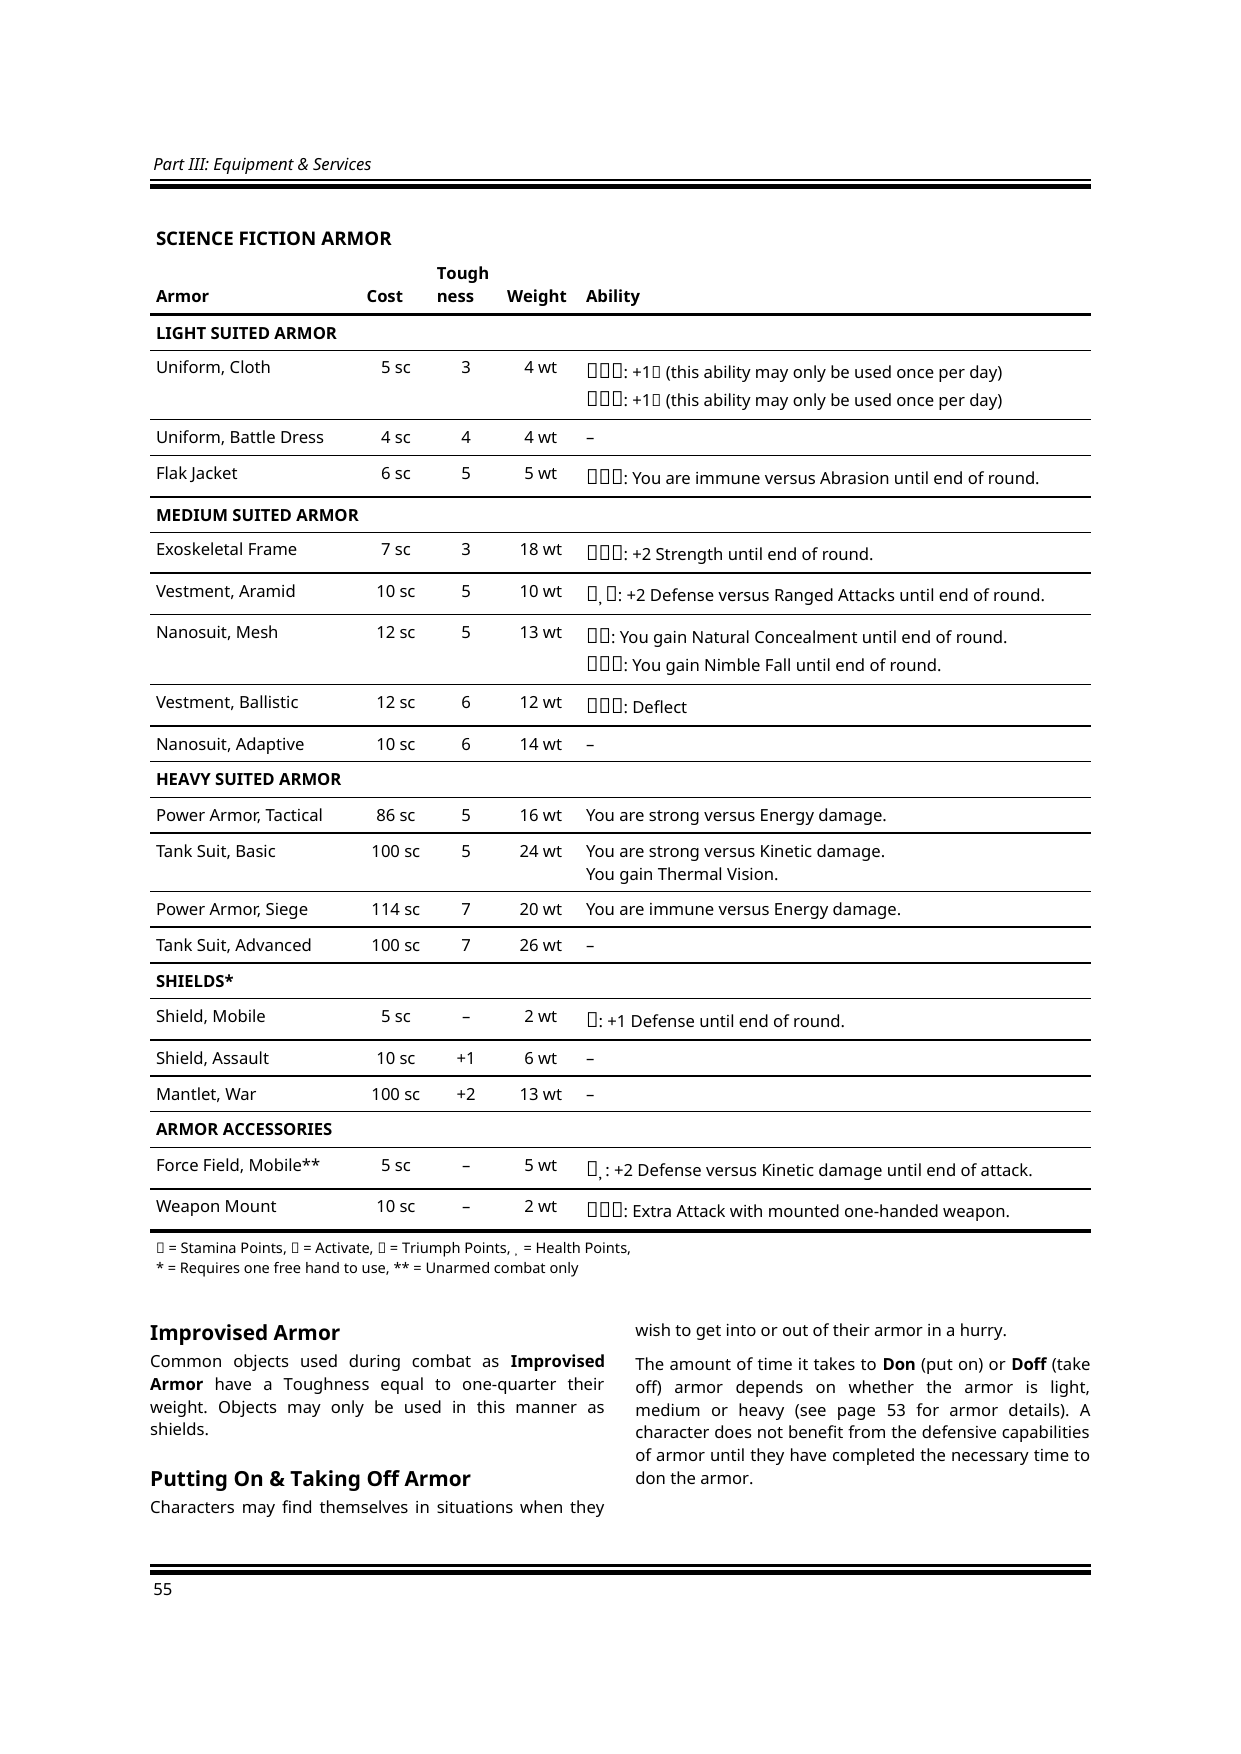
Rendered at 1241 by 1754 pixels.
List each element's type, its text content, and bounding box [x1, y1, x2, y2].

table_header Science Fiction Armor [150, 219, 1091, 256]
table_cell : +2 Defense versus Kinetic damage until end of attack. [580, 1148, 1091, 1188]
table_cell : +2 Strength until end of round. [580, 533, 1091, 572]
table_cell 13 wt [501, 615, 580, 683]
table_cell 5 [431, 456, 501, 496]
table_cell 5 sc [361, 351, 431, 419]
table_cell +1 [431, 1041, 501, 1075]
text wish to get into or out of their armor in a hurry. [635, 1318, 1091, 1341]
table_cell 10 sc [361, 574, 431, 613]
table_cell Armor [150, 256, 361, 313]
table_cell 4 wt [501, 351, 580, 419]
table_cell : +1 (this ability may only be used once per day) : +1 (this ability may only be used once per day) [580, 351, 1091, 419]
table_cell HEAVY SUITED ARMOR [150, 762, 1091, 796]
table_cell 5 sc [361, 999, 431, 1039]
table_cell 5 [431, 615, 501, 683]
table_cell 5 [431, 798, 501, 832]
table_cell Nanosuit, Adaptive [150, 727, 361, 761]
table_cell Cost [361, 256, 431, 313]
table_cell 5 [431, 834, 501, 891]
table_cell 7 [431, 928, 501, 962]
table_cell 100 sc [361, 928, 431, 962]
table_cell Vestment, Ballistic [150, 685, 361, 725]
table_cell 14 wt [501, 727, 580, 761]
table_cell 5 sc [361, 1148, 431, 1188]
table_cell MEDIUM SUITED ARMOR [150, 498, 1091, 532]
table_cell Uniform, Battle Dress [150, 420, 361, 454]
table_cell : +1 Defense until end of round. [580, 999, 1091, 1039]
table_cell 10 sc [361, 727, 431, 761]
table_cell Power Armor, Siege [150, 892, 361, 926]
table_cell : +2 Defense versus Ranged Attacks until end of round. [580, 574, 1091, 613]
table_cell Vestment, Aramid [150, 574, 361, 613]
table_cell 10 sc [361, 1190, 431, 1229]
table_cell 86 sc [361, 798, 431, 832]
table_cell You are strong versus Kinetic damage. You gain Thermal Vision. [580, 834, 1091, 891]
table_cell 114 sc [361, 892, 431, 926]
table_cell  = Stamina Points,  = Activate,  = Triumph Points,  = Health Points, * = Requires one free hand to use, ** = Unarmed combat only [150, 1233, 1091, 1284]
table_cell : Deflect [580, 685, 1091, 725]
text Putting On & Taking Off Armor [150, 1464, 605, 1493]
table_cell 12 sc [361, 615, 431, 683]
table_cell : You are immune versus Abrasion until end of round. [580, 456, 1091, 496]
table_cell 5 [431, 574, 501, 613]
table_cell Tank Suit, Advanced [150, 928, 361, 962]
table_cell ARMOR ACCESSORIES [150, 1112, 1091, 1146]
text The amount of time it takes to Don (put on) or Doff (take off) armor depends on whether the armor is light, medium or heavy (see page 40 for armor details). A character does not benefit from the defensive capabilities of armor until they have completed the necessary time to don the armor. [635, 1353, 1091, 1489]
table_cell 18 wt [501, 533, 580, 572]
table_cell Weight [501, 256, 580, 313]
table_cell You are strong versus Energy damage. [580, 798, 1091, 832]
table_cell 3 [431, 351, 501, 419]
table_cell 12 wt [501, 685, 580, 725]
table_cell – [431, 999, 501, 1039]
table_cell – [580, 420, 1091, 454]
table_cell 5 wt [501, 456, 580, 496]
table_cell 24 wt [501, 834, 580, 891]
table_cell 12 sc [361, 685, 431, 725]
table_cell Exoskeletal Frame [150, 533, 361, 572]
table_cell 4 [431, 420, 501, 454]
table_cell Uniform, Cloth [150, 351, 361, 419]
table_cell Toughness [431, 256, 501, 313]
table_cell Nanosuit, Mesh [150, 615, 361, 683]
table_cell 2 wt [501, 1190, 580, 1229]
table_cell You are immune versus Energy damage. [580, 892, 1091, 926]
table_cell Power Armor, Tactical [150, 798, 361, 832]
table_cell LIGHT SUITED ARMOR [150, 316, 1091, 350]
table_cell 6 sc [361, 456, 431, 496]
table_cell 4 wt [501, 420, 580, 454]
table_cell – [431, 1148, 501, 1188]
table_cell +2 [431, 1077, 501, 1111]
table_cell Flak Jacket [150, 456, 361, 496]
text Common objects used during combat as Improvised Armor have a Toughness equal to one-quarter their weight. Objects may only be used in this manner as shields. [150, 1350, 605, 1441]
table_cell 6 [431, 727, 501, 761]
table_cell – [580, 1041, 1091, 1075]
table_cell – [580, 1077, 1091, 1111]
table_cell Weapon Mount [150, 1190, 361, 1229]
table_cell : You gain Natural Concealment until end of round. : You gain Nimble Fall until end of round. [580, 615, 1091, 683]
table_cell Ability [580, 256, 1091, 313]
table_cell SHIELDS* [150, 964, 1091, 998]
table_cell Tank Suit, Basic [150, 834, 361, 891]
table_cell 4 sc [361, 420, 431, 454]
table_cell 10 sc [361, 1041, 431, 1075]
table_cell – [580, 928, 1091, 962]
table_cell 16 wt [501, 798, 580, 832]
table_cell 2 wt [501, 999, 580, 1039]
table_cell 7 sc [361, 533, 431, 572]
text Characters may find themselves in situations when they [150, 1496, 605, 1519]
table_cell 6 [431, 685, 501, 725]
table_cell : Extra Attack with mounted one-handed weapon. [580, 1190, 1091, 1229]
table_cell Shield, Assault [150, 1041, 361, 1075]
table_cell Mantlet, War [150, 1077, 361, 1111]
table_cell 7 [431, 892, 501, 926]
table_cell 26 wt [501, 928, 580, 962]
table_cell 6 wt [501, 1041, 580, 1075]
table_cell – [431, 1190, 501, 1229]
table_cell 5 wt [501, 1148, 580, 1188]
text Improvised Armor [150, 1318, 605, 1347]
table_cell 10 wt [501, 574, 580, 613]
table_cell Force Field, Mobile** [150, 1148, 361, 1188]
table_cell – [580, 727, 1091, 761]
table_cell 100 sc [361, 834, 431, 891]
table_cell Shield, Mobile [150, 999, 361, 1039]
table_cell 100 sc [361, 1077, 431, 1111]
table_cell 3 [431, 533, 501, 572]
table_cell 13 wt [501, 1077, 580, 1111]
table_cell 20 wt [501, 892, 580, 926]
